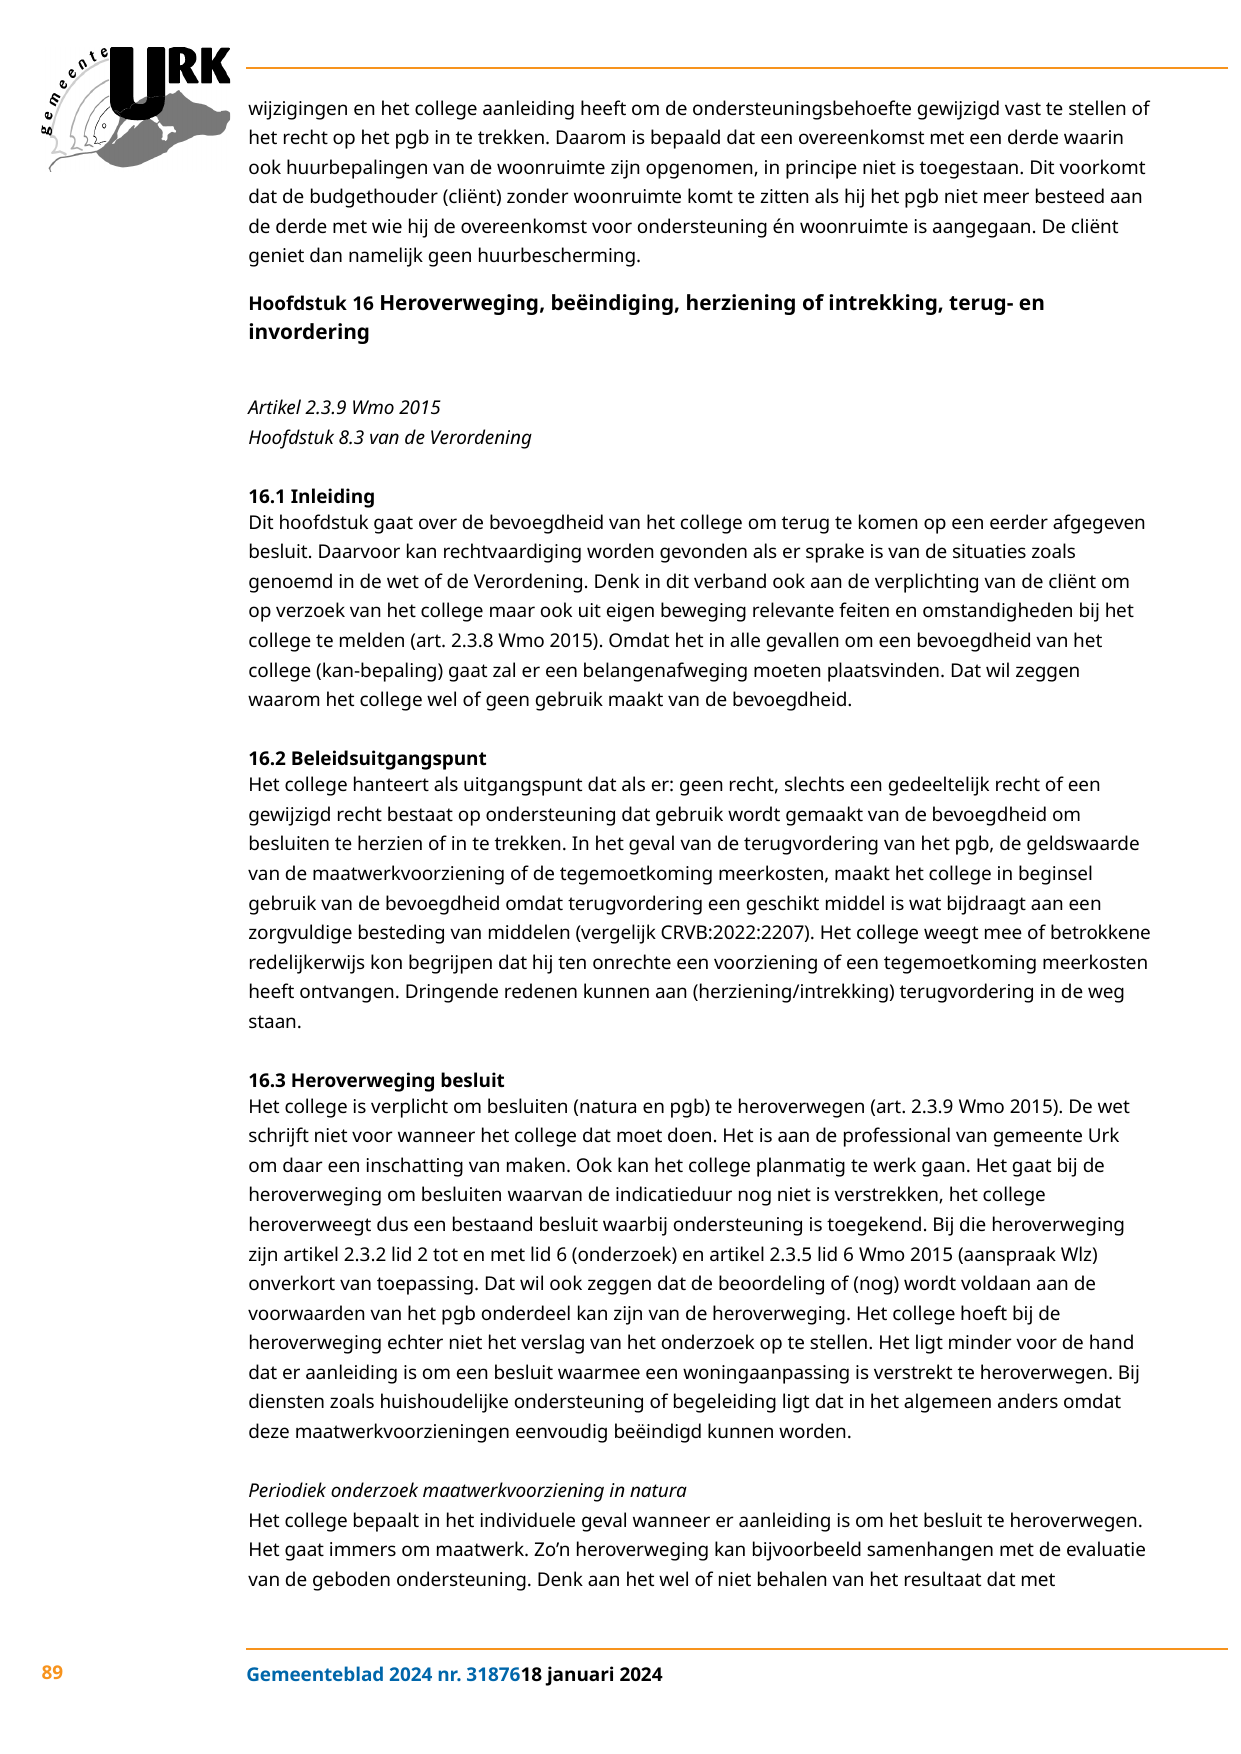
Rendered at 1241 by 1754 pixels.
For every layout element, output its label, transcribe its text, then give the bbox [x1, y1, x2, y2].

text Artikel 2.3.9 Wmo 2015 [248, 394, 1152, 420]
text Het college hanteert als uitgangspunt dat als er: geen recht, slechts een gedeeltelijk recht of een gewijzigd recht bestaat op ondersteuning dat gebruik wordt gemaakt van de bevoegdheid om besluiten te herzien of in te trekken. In het geval van de terugvordering van het pgb, de geldswaarde van de maatwerkvoorziening of de tegemoetkoming meerkosten, maakt het college in beginsel gebruik van de bevoegdheid omdat terugvordering een geschikt middel is wat bijdraagt aan een zorgvuldige besteding van middelen (vergelijk CRVB:2022:2207). Het college weegt mee of betrokkene redelijkerwijs kon begrijpen dat hij ten onrechte een voorziening of een tegemoetkoming meerkosten heeft ontvangen. Dringende redenen kunnen aan (herziening/intrekking) terugvordering in de weg staan. [248, 771, 1152, 1034]
text Periodiek onderzoek maatwerkvoorziening in natura [248, 1477, 1152, 1503]
text Het college bepaalt in het individuele geval wanneer er aanleiding is om het besluit te heroverwegen. Het gaat immers om maatwerk. Zo’n heroverweging kan bijvoorbeeld samenhangen met de evaluatie van de geboden ondersteuning. Denk aan het wel of niet behalen van het resultaat dat met [248, 1507, 1152, 1592]
text Het college is verplicht om besluiten (natura en pgb) te heroverwegen (art. 2.3.9 Wmo 2015). De wet schrijft niet voor wanneer het college dat moet doen. Het is aan de professional van gemeente Urk om daar een inschatting van maken. Ook kan het college planmatig te werk gaan. Het gaat bij de heroverweging om besluiten waarvan de indicatieduur nog niet is verstrekken, het college heroverweegt dus een bestaand besluit waarbij ondersteuning is toegekend. Bij die heroverweging zijn artikel 2.3.2 lid 2 tot en met lid 6 (onderzoek) en artikel 2.3.5 lid 6 Wmo 2015 (aanspraak Wlz) onverkort van toepassing. Dat wil ook zeggen dat de beoordeling of (nog) wordt voldaan aan de voorwaarden van het pgb onderdeel kan zijn van de heroverweging. Het college hoeft bij de heroverweging echter niet het verslag van het onderzoek op te stellen. Het ligt minder voor de hand dat er aanleiding is om een besluit waarmee een woningaanpassing is verstrekt te heroverwegen. Bij diensten zoals huishoudelijke ondersteuning of begeleiding ligt dat in het algemeen anders omdat deze maatwerkvoorzieningen eenvoudig beëindigd kunnen worden. [248, 1093, 1152, 1444]
text Dit hoofdstuk gaat over de bevoegdheid van het college om terug te komen op een eerder afgegeven besluit. Daarvoor kan rechtvaardiging worden gevonden als er sprake is van de situaties zoals genoemd in de wet of de Verordening. Denk in dit verband ook aan de verplichting van de cliënt om op verzoek van het college maar ook uit eigen beweging relevante feiten en omstandigheden bij het college te melden (art. 2.3.8 Wmo 2015). Omdat het in alle gevallen om een bevoegdheid van het college (kan-bepaling) gaat zal er een belangenafweging moeten plaatsvinden. Dat wil zeggen waarom het college wel of geen gebruik maakt van de bevoegdheid. [248, 509, 1152, 712]
text Hoofdstuk 16 Heroverweging, beëindiging, herziening of intrekking, terug- en invordering [248, 288, 1152, 345]
text Hoofdstuk 8.3 van de Verordening [248, 424, 1152, 450]
text wijzigingen en het college aanleiding heeft om de ondersteuningsbehoefte gewijzigd vast te stellen of het recht op het pgb in te trekken. Daarom is bepaald dat een overeenkomst met een derde waarin ook huurbepalingen van de woonruimte zijn opgenomen, in principe niet is toegestaan. Dit voorkomt dat de budgethouder (cliënt) zonder woonruimte komt te zitten als hij het pgb niet meer besteed aan de derde met wie hij de overeenkomst voor ondersteuning én woonruimte is aangegaan. De cliënt geniet dan namelijk geen huurbescherming. [248, 95, 1152, 268]
text 16.1 Inleiding [248, 483, 1152, 509]
text 16.3 Heroverweging besluit [248, 1067, 1152, 1093]
picture [41, 47, 231, 172]
text 16.2 Beleidsuitgangspunt [248, 746, 1152, 771]
